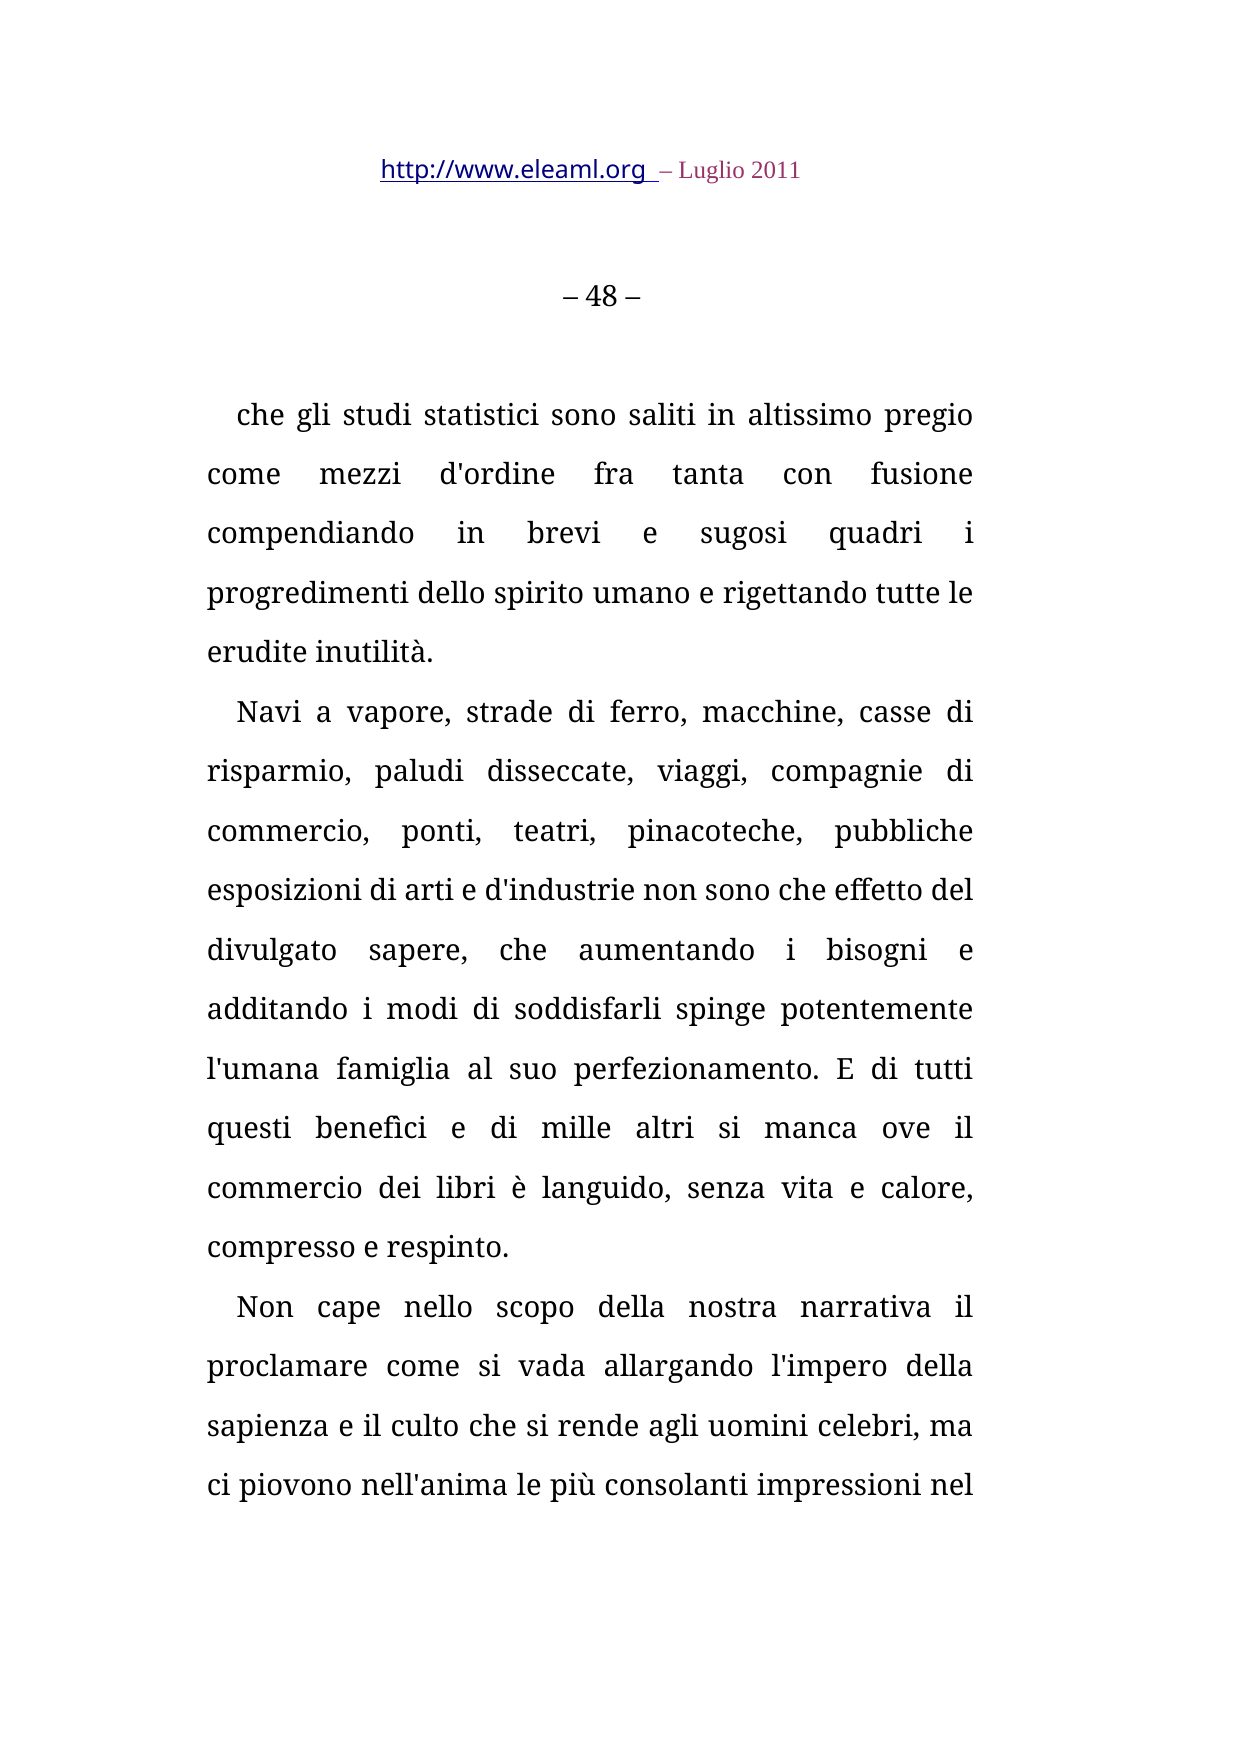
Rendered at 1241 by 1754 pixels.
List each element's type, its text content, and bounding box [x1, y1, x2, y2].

text che gli studi statistici sono saliti in altissimo pregio come mezzi d'ordine fra tanta con fusione compendiando in brevi e sugosi quadri i progredimenti dello spirito umano e rigettando tutte le erudite inutilità. [207, 394, 974, 671]
text Non cape nello scopo della nostra narrativa il proclamare come si vada allargando l'impero della sapienza e il culto che si rende agli uomini celebri, ma ci piovono nell'anima le più consolanti impressioni nel [207, 1286, 974, 1504]
text Navi a vapore, strade di ferro, macchine, casse di risparmio, paludi disseccate, viaggi, compagnie di commercio, ponti, teatri, pinacoteche, pubbliche esposizioni di arti e d'industrie non sono che effetto del divulgato sapere, che aumentando i bisogni e additando i modi di soddisfarli spinge potentemente l'umana famiglia al suo perfezionamento. E di tutti questi benefìci e di mille altri si manca ove il commercio dei libri è languido, senza vita e calore, compresso e respinto. [207, 691, 974, 1266]
text – 48 – [207, 275, 974, 314]
